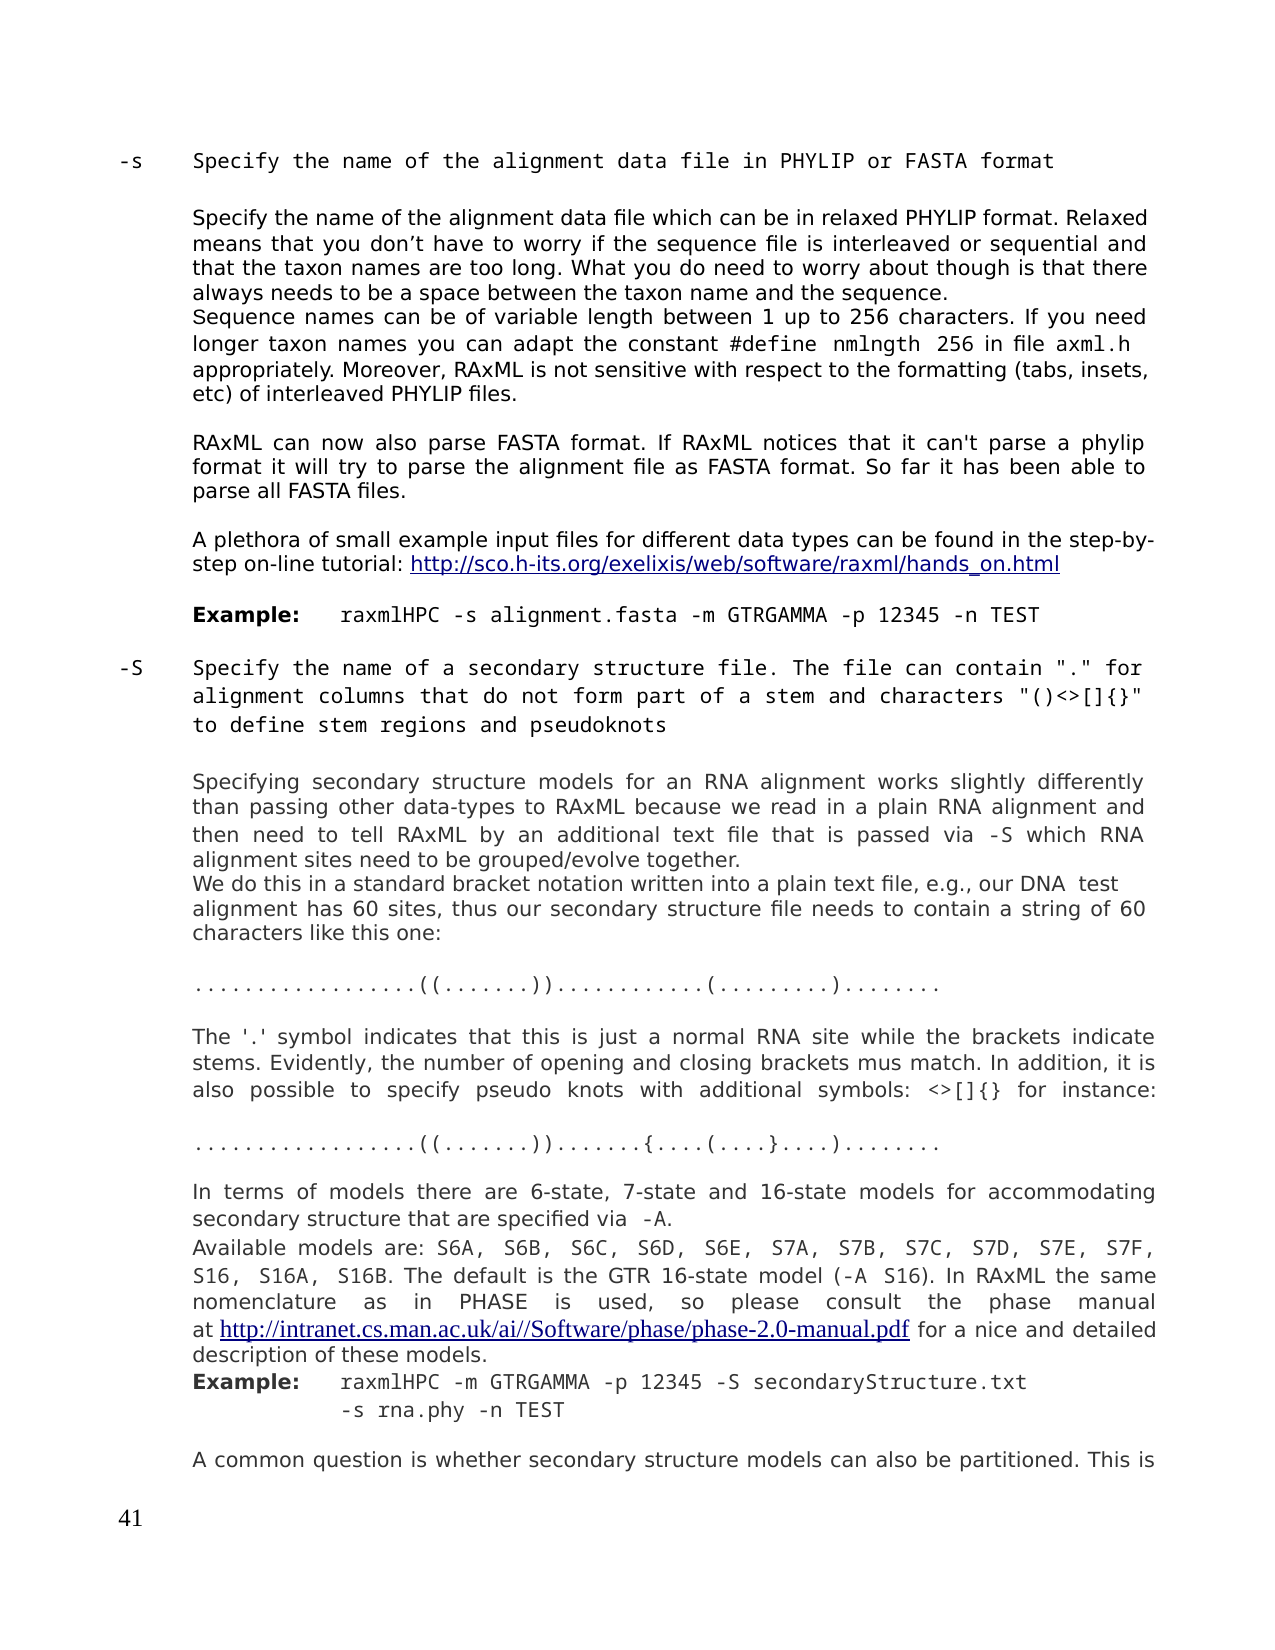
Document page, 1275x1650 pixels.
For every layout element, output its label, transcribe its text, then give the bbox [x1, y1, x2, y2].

text Available models are: S6A, S6B, S6C, S6D, S6E, S7A, S7B, S7C, S7D, S7E, S7F, S16, S16A, S16B. The default is the GTR 16-state model (-A S16). In RAxML the same nomenclature as in PHASE is used, so please consult the phase manual at http://intranet.cs.man.ac.uk/ai//Software/phase/phase-2.0-manual.pdf for a nice and detailed description of these models. [192, 1233, 1157, 1367]
text alignment columns that do not form part of a stem and characters "()<>[]{}" to define stem regions and pseudoknots [118, 682, 1157, 738]
text RAxML can now also parse FASTA format. If RAxML notices that it can't parse a phylip format it will try to parse the alignment file as FASTA format. So far it has been able to parse all FASTA files. [118, 431, 1157, 503]
text Sequence names can be of variable length between 1 up to 256 characters. If you need longer taxon names you can adapt the constant #define nmlngth 256 in file axml.h appropriately. Moreover, RAxML is not sensitive with respect to the formatting (tabs, insets, etc) of interleaved PHYLIP files. [118, 305, 1157, 406]
text -S Specify the name of a secondary structure file. The file can contain "." for [118, 653, 1157, 682]
text A common question is whether secondary structure models can also be partitioned. This is [192, 1424, 1157, 1473]
text We do this in a standard bracket notation written into a plain text file, e.g., our DNA test alignment has 60 sites, thus our secondary structure file needs to contain a string of 60 characters like this one: [118, 872, 1157, 945]
text Example: raxmlHPC -m GTRGAMMA -p 12345 -S secondaryStructure.txt [192, 1367, 1157, 1396]
text Specifying secondary structure models for an RNA alignment works slightly differently than passing other data-types to RAxML because we read in a plain RNA alignment and then need to tell RAxML by an additional text file that is passed via -S which RNA alignment sites need to be grouped/evolve together. [118, 767, 1157, 872]
text Example: raxmlHPC -s alignment.fasta -m GTRGAMMA -p 12345 -n TEST [118, 601, 1157, 629]
text Specify the name of the alignment data file which can be in relaxed PHYLIP format. Relaxed means that you don’t have to worry if the sequence file is interleaved or sequential and that the taxon names are too long. What you do need to worry about though is that there always needs to be a space between the taxon name and the sequence. [118, 203, 1157, 305]
text ..................((.......))............(.........)........ The '.' symbol indicates that this is just a normal RNA site while the brackets indicate stems. Evidently, the number of opening and closing brackets mus match. In addition, it is also possible to specify pseudo knots with additional symbols: <>[]{} for instance: ..................((.......)).......{....(....}....)........ In terms of models there are 6-state, 7-state and 16-state models for accommodating secondary structure that are specified via -A. [192, 945, 1157, 1233]
text -s rna.phy -n TEST [118, 1396, 1157, 1424]
text -s Specify the name of the alignment data file in PHYLIP or FASTA format [118, 147, 1157, 175]
text A plethora of small example input files for different data types can be found in the step-by- step on-line tutorial: http://sco.h-its.org/exelixis/web/software/raxml/hands_on.html [118, 528, 1157, 576]
